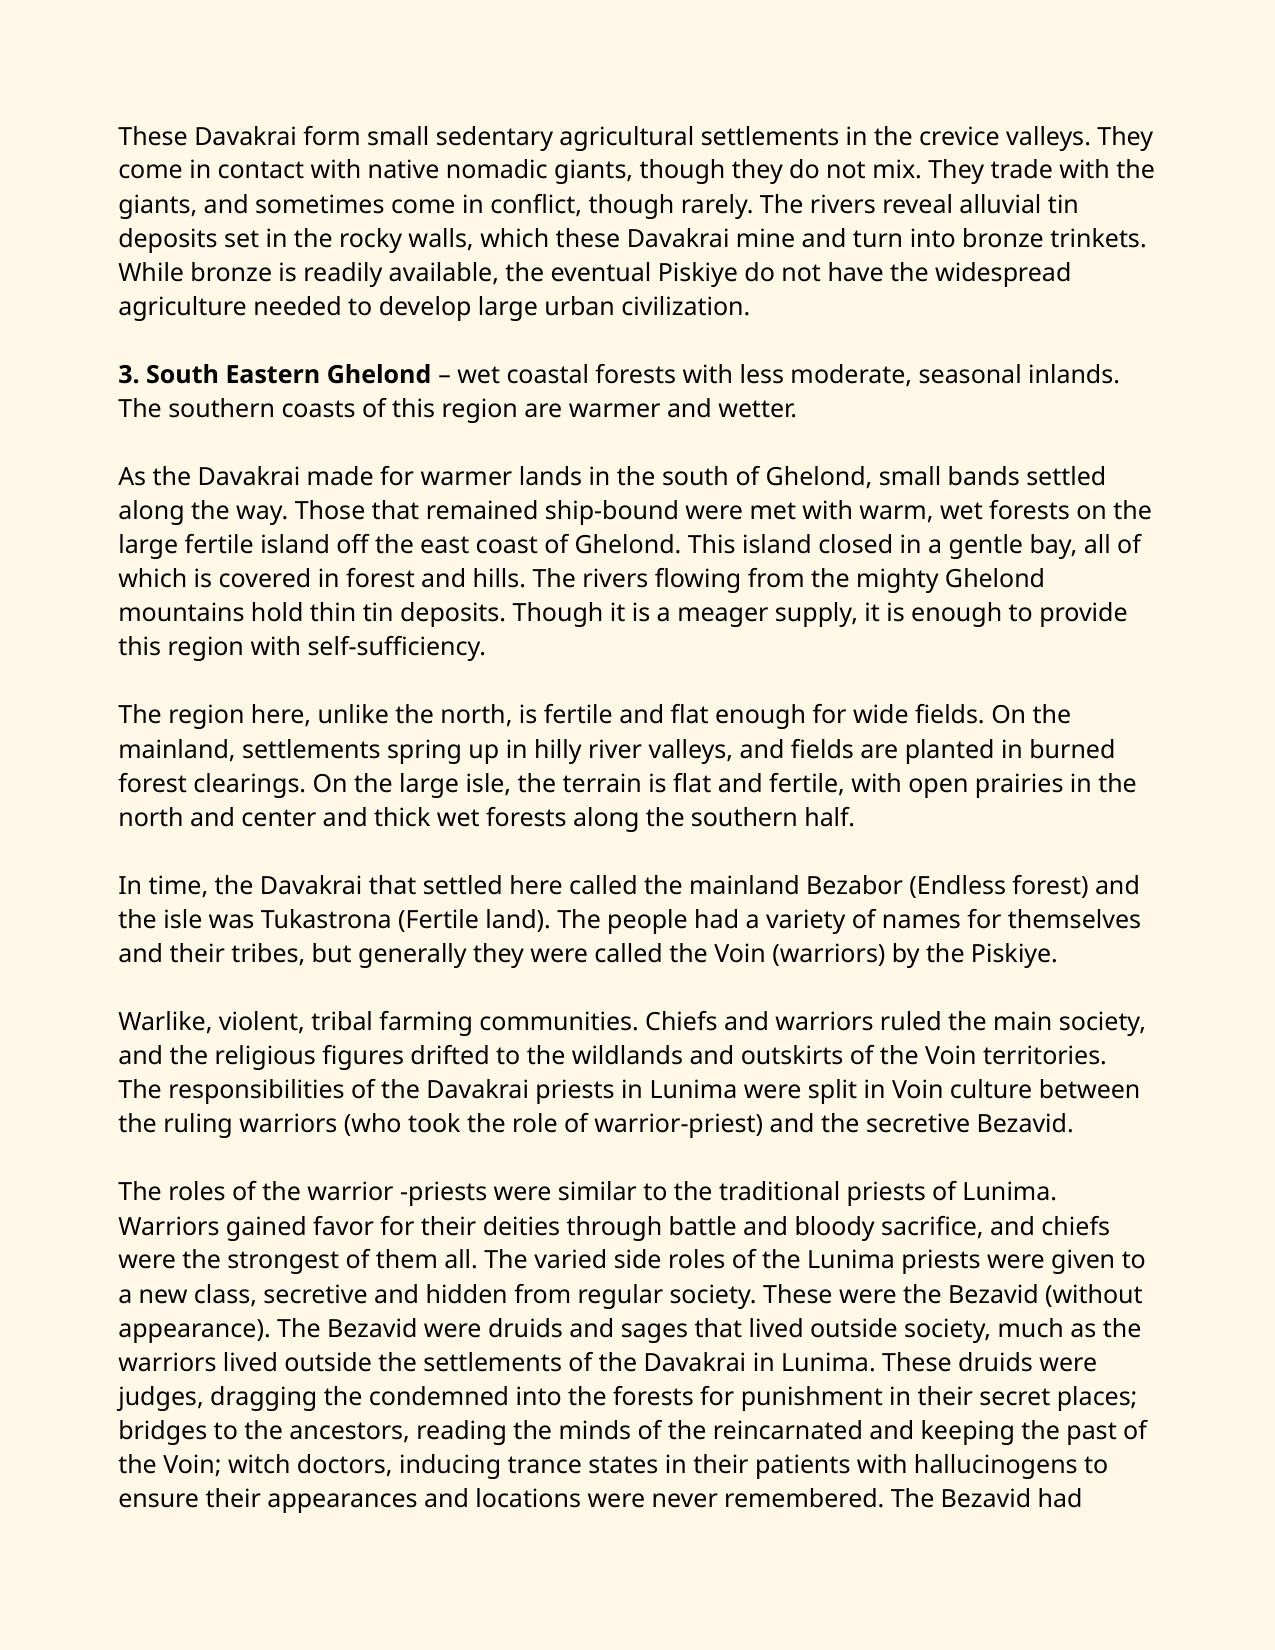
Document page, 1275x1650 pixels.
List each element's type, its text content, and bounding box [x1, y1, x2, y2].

text As the Davakrai made for warmer lands in the south of Ghelond, small bands settled along the way. Those that remained ship-bound were met with warm, wet forests on the large fertile island off the east coast of Ghelond. This island closed in a gentle bay, all of which is covered in forest and hills. The rivers flowing from the mighty Ghelond mountains hold thin tin deposits. Though it is a meager supply, it is enough to provide this region with self-sufficiency. [118, 459, 1157, 663]
text The region here, unlike the north, is fertile and flat enough for wide fields. On the mainland, settlements spring up in hilly river valleys, and fields are planted in burned forest clearings. On the large isle, the terrain is flat and fertile, with open prairies in the north and center and thick wet forests along the southern half. [118, 697, 1157, 833]
text 3. South Eastern Ghelond – wet coastal forests with less moderate, seasonal inlands. The southern coasts of this region are warmer and wetter. [118, 357, 1157, 425]
text Warlike, violent, tribal farming communities. Chiefs and warriors ruled the main society, and the religious figures drifted to the wildlands and outskirts of the Voin territories. The responsibilities of the Davakrai priests in Lunima were split in Voin culture between the ruling warriors (who took the role of warrior-priest) and the secretive Bezavid. [118, 1004, 1157, 1140]
text These Davakrai form small sedentary agricultural settlements in the crevice valleys. They come in contact with native nomadic giants, though they do not mix. They trade with the giants, and sometimes come in conflict, though rarely. The rivers reveal alluvial tin deposits set in the rocky walls, which these Davakrai mine and turn into bronze trinkets. While bronze is readily available, the eventual Piskiye do not have the widespread agriculture needed to develop large urban civilization. [118, 118, 1157, 322]
text In time, the Davakrai that settled here called the mainland Bezabor (Endless forest) and the isle was Tukastrona (Fertile land). The people had a variety of names for themselves and their tribes, but generally they were called the Voin (warriors) by the Piskiye. [118, 867, 1157, 970]
text The roles of the warrior -priests were similar to the traditional priests of Lunima. Warriors gained favor for their deities through battle and bloody sacrifice, and chiefs were the strongest of them all. The varied side roles of the Lunima priests were given to a new class, secretive and hidden from regular society. These were the Bezavid (without appearance). The Bezavid were druids and sages that lived outside society, much as the warriors lived outside the settlements of the Davakrai in Lunima. These druids were judges, dragging the condemned into the forests for punishment in their secret places; bridges to the ancestors, reading the minds of the reincarnated and keeping the past of the Voin; witch doctors, inducing trance states in their patients with hallucinogens to ensure their appearances and locations were never remembered. The Bezavid had [118, 1174, 1157, 1515]
